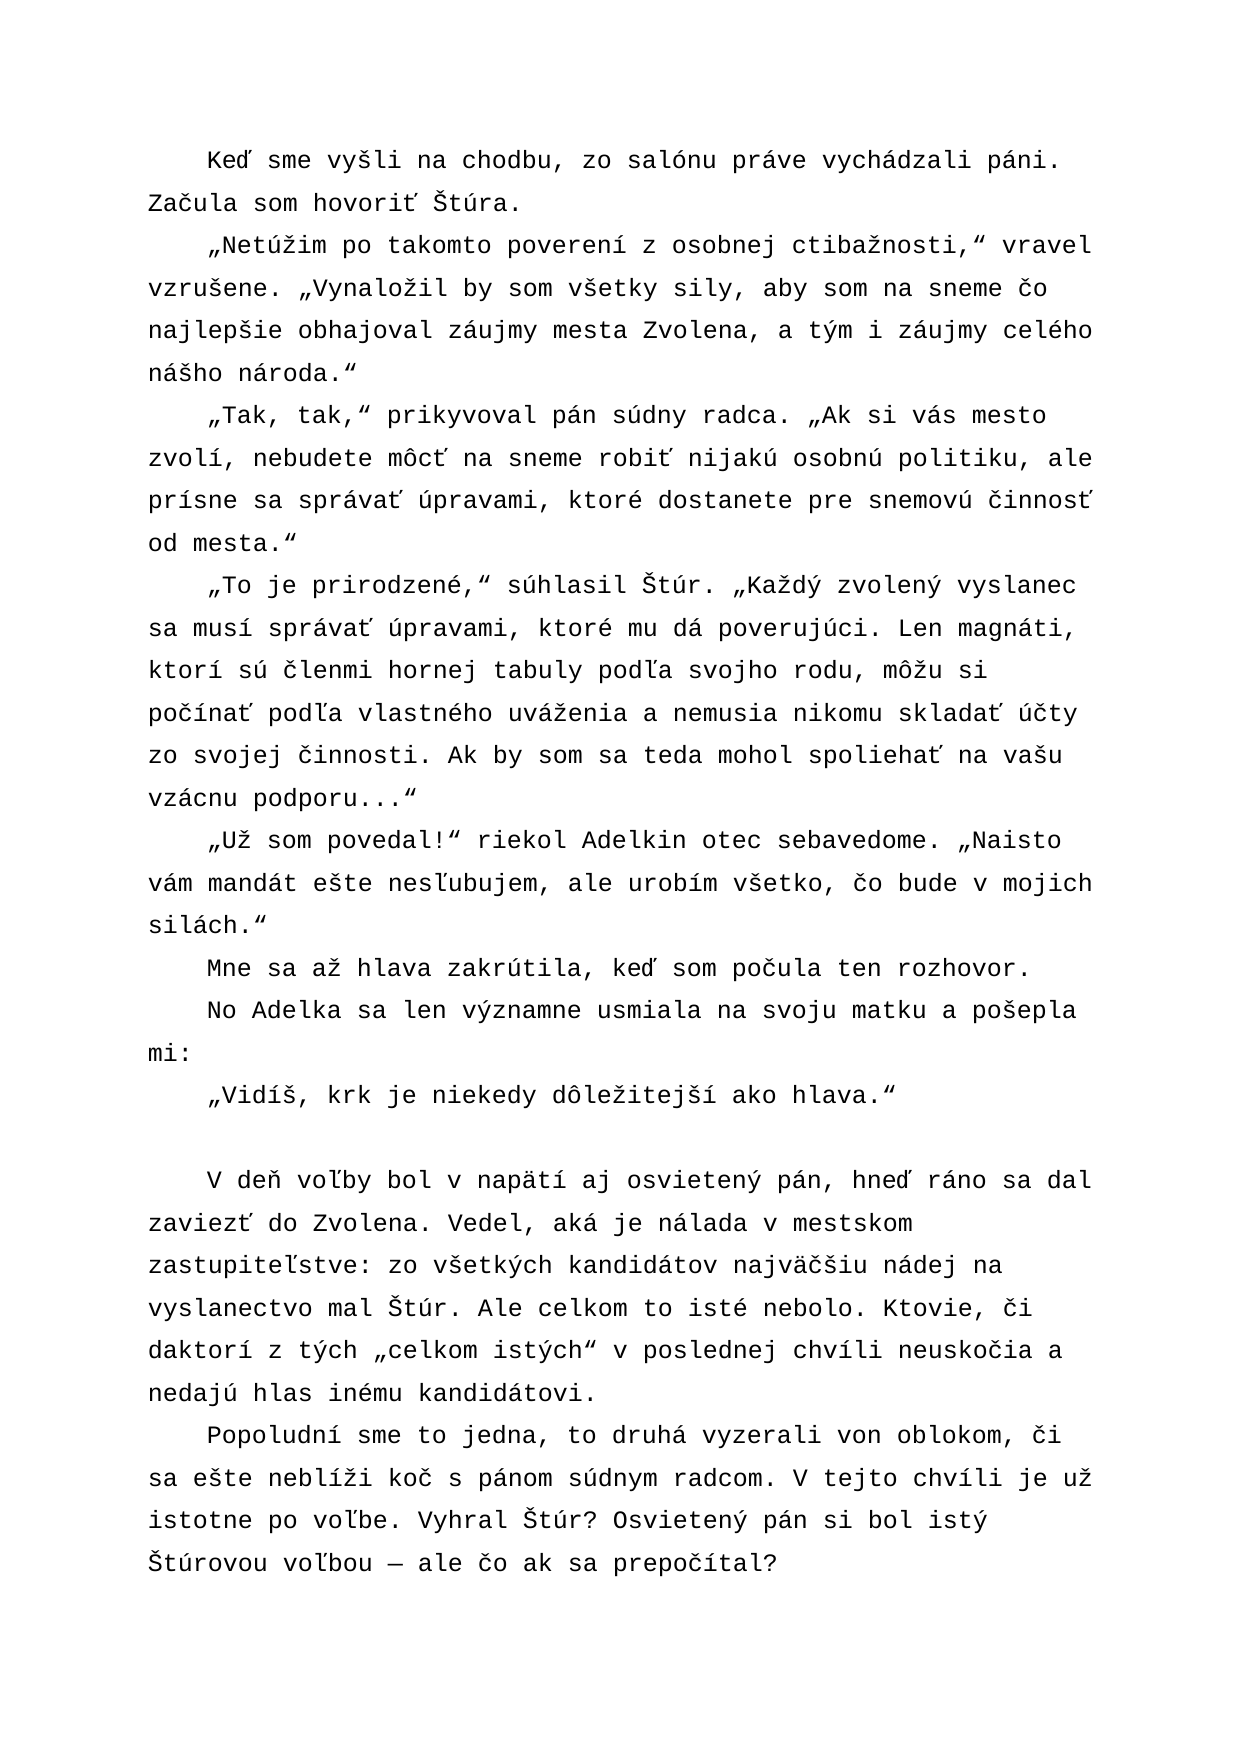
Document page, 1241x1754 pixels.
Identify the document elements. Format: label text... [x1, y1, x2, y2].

text „Už som povedal!“ riekol Adelkin otec sebavedome. „Naisto vám mandát ešte nesľubujem, ale urobím všetko, čo bude v mojich silách.“ [148, 828, 1093, 941]
text „Netúžim po takomto poverení z osobnej ctibažnosti,“ vravel vzrušene. „Vynaložil by som všetky sily, aby som na sneme čo najlepšie obhajoval záujmy mesta Zvolena, a tým i záujmy celého nášho národa.“ [148, 233, 1093, 388]
text Popoludní sme to jedna, to druhá vyzerali von oblokom, či sa ešte neblíži koč s pánom súdnym radcom. V tejto chvíli je už istotne po voľbe. Vyhral Štúr? Osvietený pán si bol istý Štúrovou voľbou — ale čo ak sa prepočítal? [148, 1423, 1093, 1578]
text „Vidíš, krk je niekedy dôležitejší ako hlava.“ [148, 1083, 1093, 1111]
text Mne sa až hlava zakrútila, keď som počula ten rozhovor. [148, 955, 1093, 983]
text „Tak, tak,“ prikyvoval pán súdny radca. „Ak si vás mesto zvolí, nebudete môcť na sneme robiť nijakú osobnú politiku, ale prísne sa správať úpravami, ktoré dostanete pre snemovú činnosť od mesta.“ [148, 403, 1093, 558]
text V deň voľby bol v napätí aj osvietený pán, hneď ráno sa dal zaviezť do Zvolena. Vedel, aká je nálada v mestskom zastupiteľstve: zo všetkých kandidátov najväčšiu nádej na vyslanectvo mal Štúr. Ale celkom to isté nebolo. Ktovie, či daktorí z tých „celkom istých“ v poslednej chvíli neuskočia a nedajú hlas inému kandidátovi. [148, 1168, 1093, 1408]
text „To je prirodzené,“ súhlasil Štúr. „Každý zvolený vyslanec sa musí správať úpravami, ktoré mu dá poverujúci. Len magnáti, ktorí sú členmi hornej tabuly podľa svojho rodu, môžu si počínať podľa vlastného uváženia a nemusia nikomu skladať účty zo svojej činnosti. Ak by som sa teda mohol spoliehať na vašu vzácnu podporu...“ [148, 573, 1093, 813]
text Keď sme vyšli na chodbu, zo salónu práve vychádzali páni. Začula som hovoriť Štúra. [148, 148, 1093, 218]
text No Adelka sa len významne usmiala na svoju matku a pošepla mi: [148, 998, 1093, 1068]
